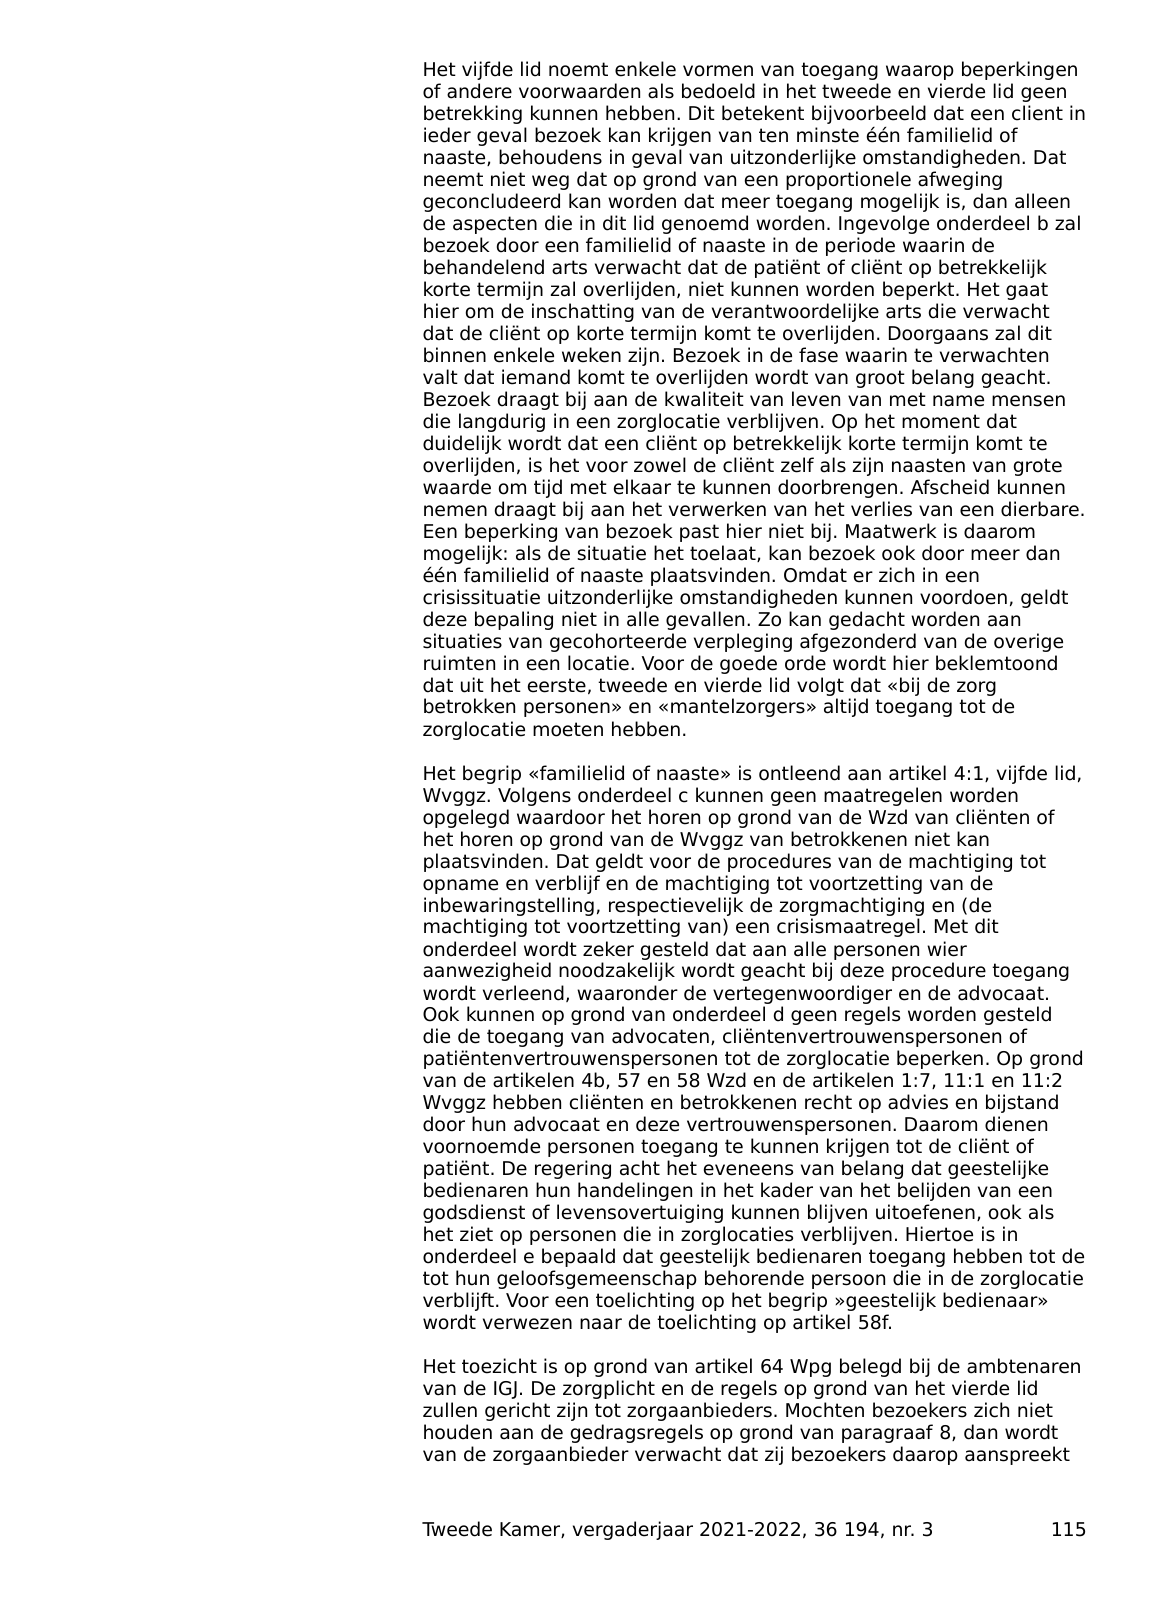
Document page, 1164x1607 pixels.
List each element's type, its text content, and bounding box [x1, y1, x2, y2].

text Het toezicht is op grond van artikel 64 Wpg belegd bij de ambtenaren van de IGJ. De zorgplicht en de regels op grond van het vierde lid zullen gericht zijn tot zorgaanbieders. Mochten bezoekers zich niet houden aan de gedragsregels op grond van paragraaf 8, dan wordt van de zorgaanbieder verwacht dat zij bezoekers daarop aanspreekt [422, 1356, 1087, 1466]
text Het vijfde lid noemt enkele vormen van toegang waarop beperkingen of andere voorwaarden als bedoeld in het tweede en vierde lid geen betrekking kunnen hebben. Dit betekent bijvoorbeeld dat een client in ieder geval bezoek kan krijgen van ten minste één familielid of naaste, behoudens in geval van uitzonderlijke omstandigheden. Dat neemt niet weg dat op grond van een proportionele afweging geconcludeerd kan worden dat meer toegang mogelijk is, dan alleen de aspecten die in dit lid genoemd worden. Ingevolge onderdeel b zal bezoek door een familielid of naaste in de periode waarin de behandelend arts verwacht dat de patiënt of cliënt op betrekkelijk korte termijn zal overlijden, niet kunnen worden beperkt. Het gaat hier om de inschatting van de verantwoordelijke arts die verwacht dat de cliënt op korte termijn komt te overlijden. Doorgaans zal dit binnen enkele weken zijn. Bezoek in de fase waarin te verwachten valt dat iemand komt te overlijden wordt van groot belang geacht. Bezoek draagt bij aan de kwaliteit van leven van met name mensen die langdurig in een zorglocatie verblijven. Op het moment dat duidelijk wordt dat een cliënt op betrekkelijk korte termijn komt te overlijden, is het voor zowel de cliënt zelf als zijn naasten van grote waarde om tijd met elkaar te kunnen doorbrengen. Afscheid kunnen nemen draagt bij aan het verwerken van het verlies van een dierbare. Een beperking van bezoek past hier niet bij. Maatwerk is daarom mogelijk: als de situatie het toelaat, kan bezoek ook door meer dan één familielid of naaste plaatsvinden. Omdat er zich in een crisissituatie uitzonderlijke omstandigheden kunnen voordoen, geldt deze bepaling niet in alle gevallen. Zo kan gedacht worden aan situaties van gecohorteerde verpleging afgezonderd van de overige ruimten in een locatie. Voor de goede orde wordt hier beklemtoond dat uit het eerste, tweede en vierde lid volgt dat «bij de zorg betrokken personen» en «mantelzorgers» altijd toegang tot de zorglocatie moeten hebben. [422, 59, 1087, 740]
text Het begrip «familielid of naaste» is ontleend aan artikel 4:1, vijfde lid, Wvggz. Volgens onderdeel c kunnen geen maatregelen worden opgelegd waardoor het horen op grond van de Wzd van cliënten of het horen op grond van de Wvggz van betrokkenen niet kan plaatsvinden. Dat geldt voor de procedures van de machtiging tot opname en verblijf en de machtiging tot voortzetting van de inbewaringstelling, respectievelijk de zorgmachtiging en (de machtiging tot voortzetting van) een crisismaatregel. Met dit onderdeel wordt zeker gesteld dat aan alle personen wier aanwezigheid noodzakelijk wordt geacht bij deze procedure toegang wordt verleend, waaronder de vertegenwoordiger en de advocaat. Ook kunnen op grond van onderdeel d geen regels worden gesteld die de toegang van advocaten, cliëntenvertrouwenspersonen of patiëntenvertrouwenspersonen tot de zorglocatie beperken. Op grond van de artikelen 4b, 57 en 58 Wzd en de artikelen 1:7, 11:1 en 11:2 Wvggz hebben cliënten en betrokkenen recht op advies en bijstand door hun advocaat en deze vertrouwenspersonen. Daarom dienen voornoemde personen toegang te kunnen krijgen tot de cliënt of patiënt. De regering acht het eveneens van belang dat geestelijke bedienaren hun handelingen in het kader van het belijden van een godsdienst of levensovertuiging kunnen blijven uitoefenen, ook als het ziet op personen die in zorglocaties verblijven. Hiertoe is in onderdeel e bepaald dat geestelijk bedienaren toegang hebben tot de tot hun geloofsgemeenschap behorende persoon die in de zorglocatie verblijft. Voor een toelichting op het begrip »geestelijk bedienaar» wordt verwezen naar de toelichting op artikel 58f. [422, 763, 1087, 1334]
